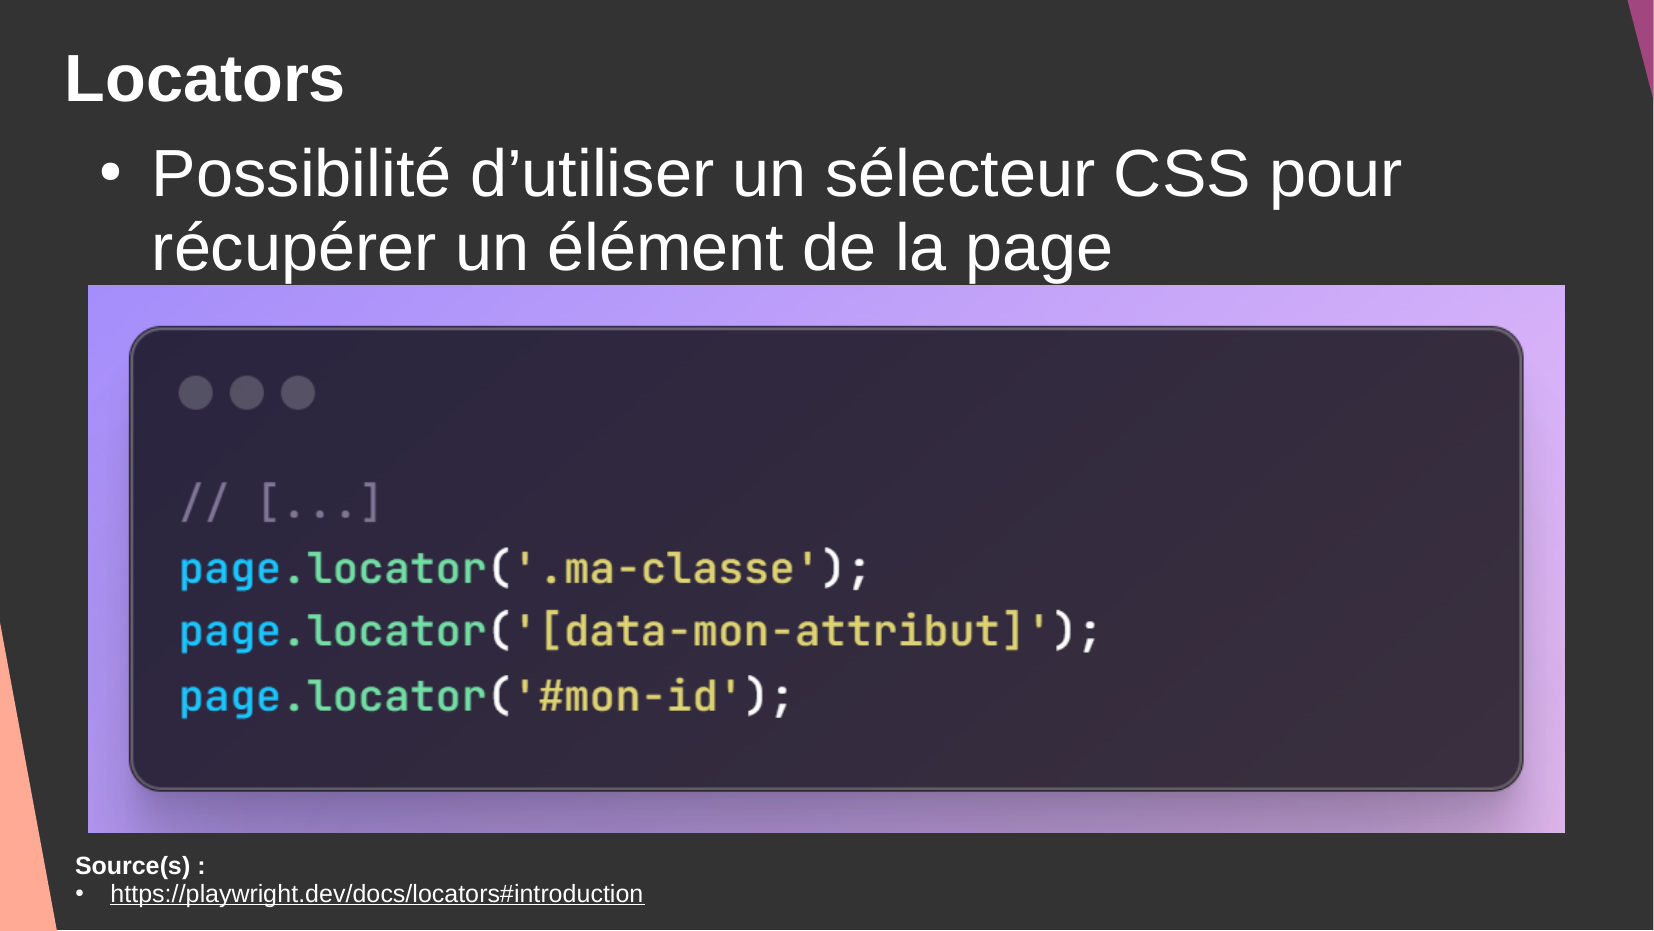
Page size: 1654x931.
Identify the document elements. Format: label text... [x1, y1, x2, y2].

list Possibilité d’utiliser un sélecteur CSS pour récupérer un élément de la page [80, 135, 1620, 296]
text_box [0, 622, 57, 931]
title Locators [64, 40, 1635, 116]
text_box [1627, 0, 1654, 103]
text_box Source(s) : https://playwright.dev/docs/locators#introduction [60, 821, 1546, 916]
picture [88, 285, 1565, 833]
